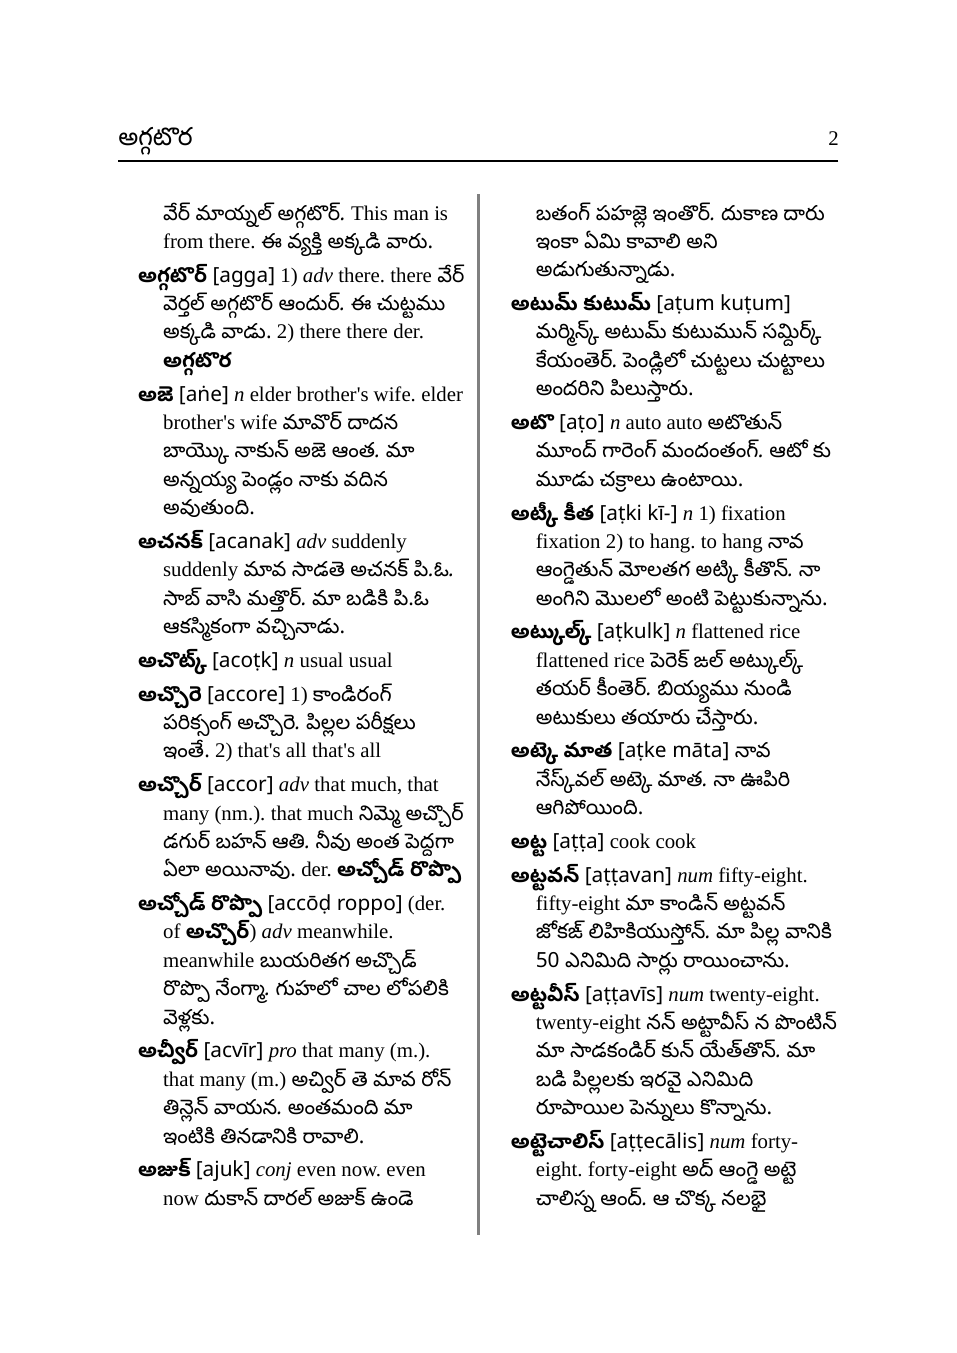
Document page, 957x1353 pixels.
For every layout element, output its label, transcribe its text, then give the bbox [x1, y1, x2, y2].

text అచనక్ [acanak] adv suddenly suddenly మావ సాడతె అచనక్ పి.ఓ. సాబ్ వాసి మత్తొర్. మా బడికి పి.ఓ ఆకస్మికంగా వచ్చినాడు. [119, 523, 465, 642]
text అచొట్క్ [acoṭk] n usual usual [119, 642, 465, 676]
text అట్కుల్క్ [aṭkulk] n flattened rice flattened rice పెరెక్ ఙల్ అట్కుల్క్ తయర్ కీంతెర్. బియ్యము నుండి అటుకులు తయారు చేస్తారు. [492, 613, 837, 732]
text అఙె [aṅe] n elder brother's wife. elder brother's wife మావొర్ దాదన బాయ్కొ నాకున్ అఙె ఆంత. మా అన్నయ్య పెండ్లం నాకు వదిన అవుతుంది. [119, 376, 465, 523]
text అచ్వీర్ [acvīr] pro that many (m.). that many (m.) అచ్విర్ తె మావ రోన్ తిన్లెన్ వాయన. అంతమంది మా ఇంటికి తినడానికి రావాలి. [119, 1032, 465, 1151]
text అట్ట [aṭṭa] cook cook [492, 823, 837, 857]
text అచ్చొర్ [accor] adv that much, that many (nm.). that much నిమ్మె అచ్చొర్ డగుర్ బహన్ ఆతి. నీవు అంత పెద్దగా ఏలా అయినావు. der. అచ్చోడ్ రొప్పొ [119, 766, 465, 885]
text వేర్ మాయ్నల్ అగ్గటొర్. This man is from there. ఈ వ్యక్తి అక్కడి వారు. [119, 196, 465, 257]
text అట్కె మాత [aṭke māta] నావ నేస్క్‌వల్ అట్కె మాత. నా ఊపిరి ఆగిపోయింది. [492, 732, 837, 823]
text అటుమ్ కుటుమ్ [aṭum kuṭum] మర్మిన్క్ అటుమ్ కుటుమున్ సమ్దిర్క్ కేయంతెర్. పెండ్లిలో చుట్టలు చుట్టాలు అందరిని పిలుస్తారు. [492, 285, 837, 404]
text అచ్చోడ్ రొప్పొ [accōḍ roppo] (der. of అచ్చొర్) adv meanwhile. meanwhile బుయరితగ అచ్చొడ్ రొప్పొ నేంగ్మా. గుహలో చాల లోపలికి వెళ్లకు. [119, 885, 465, 1032]
text అట్టవీస్ [aṭṭavīs] num twenty-eight. twenty-eight నన్ అట్టావీస్ న పొంటిన్ మా సాడకండిర్ కున్ యేత్‌తొన్. మా బడి పిల్లలకు ఇరవై ఎనిమిది రూపాయిల పెన్నులు కొన్నాను. [492, 976, 837, 1123]
text అట్టవన్ [aṭṭavan] num fifty-eight. fifty-eight మా కాండిన్ అట్టవన్ జోకఙ్ లిహికియుస్తోన్. మా పిల్ల వానికి 50 ఎనిమిది సార్లు రాయించాను. [492, 857, 837, 976]
text అట్టెచాలిస్ [aṭṭecālis] num forty-eight. forty-eight అద్ ఆంగ్డె అట్టె చాలిస్న ఆంద్. ఆ చొక్క నలభై [492, 1123, 837, 1216]
text అట్కీ కీత [aṭki kī-] n 1) fixation fixation 2) to hang. to hang నావ ఆంగ్డెతున్ మోలతగ అట్కి కీతొన్. నా అంగిని మొలలో అంటి పెట్టుకున్నాను. [492, 494, 837, 613]
text అచ్చొరె [accore] 1) కాండిరంగ్ పరిక్సంగ్ అచ్చొరె. పిల్లల పరీక్షలు ఇంతే. 2) that's all that's all [119, 676, 465, 766]
text బతంగ్ పహజ్లె ఇంతొర్. దుకాణ దారు ఇంకా ఏమి కావాలి అని అడుగుతున్నాడు. [492, 196, 837, 285]
text అజుక్ [ajuk] conj even now. even now దుకాన్ దారల్ అజుక్ ఉండె [119, 1151, 465, 1216]
text అగ్గటొర్ [agga] 1) adv there. there వేర్ వెర్తల్ అగ్గటొర్ ఆందుర్. ఈ చుట్టము అక్కడి వాడు. 2) there there der. అగ్గటొర [119, 257, 465, 376]
text అటొ [aṭo] n auto auto అటొతున్ మూంద్ గారెంగ్ మందంతంగ్. ఆటో కు మూడు చక్రాలు ఉంటాయి. [492, 404, 837, 494]
